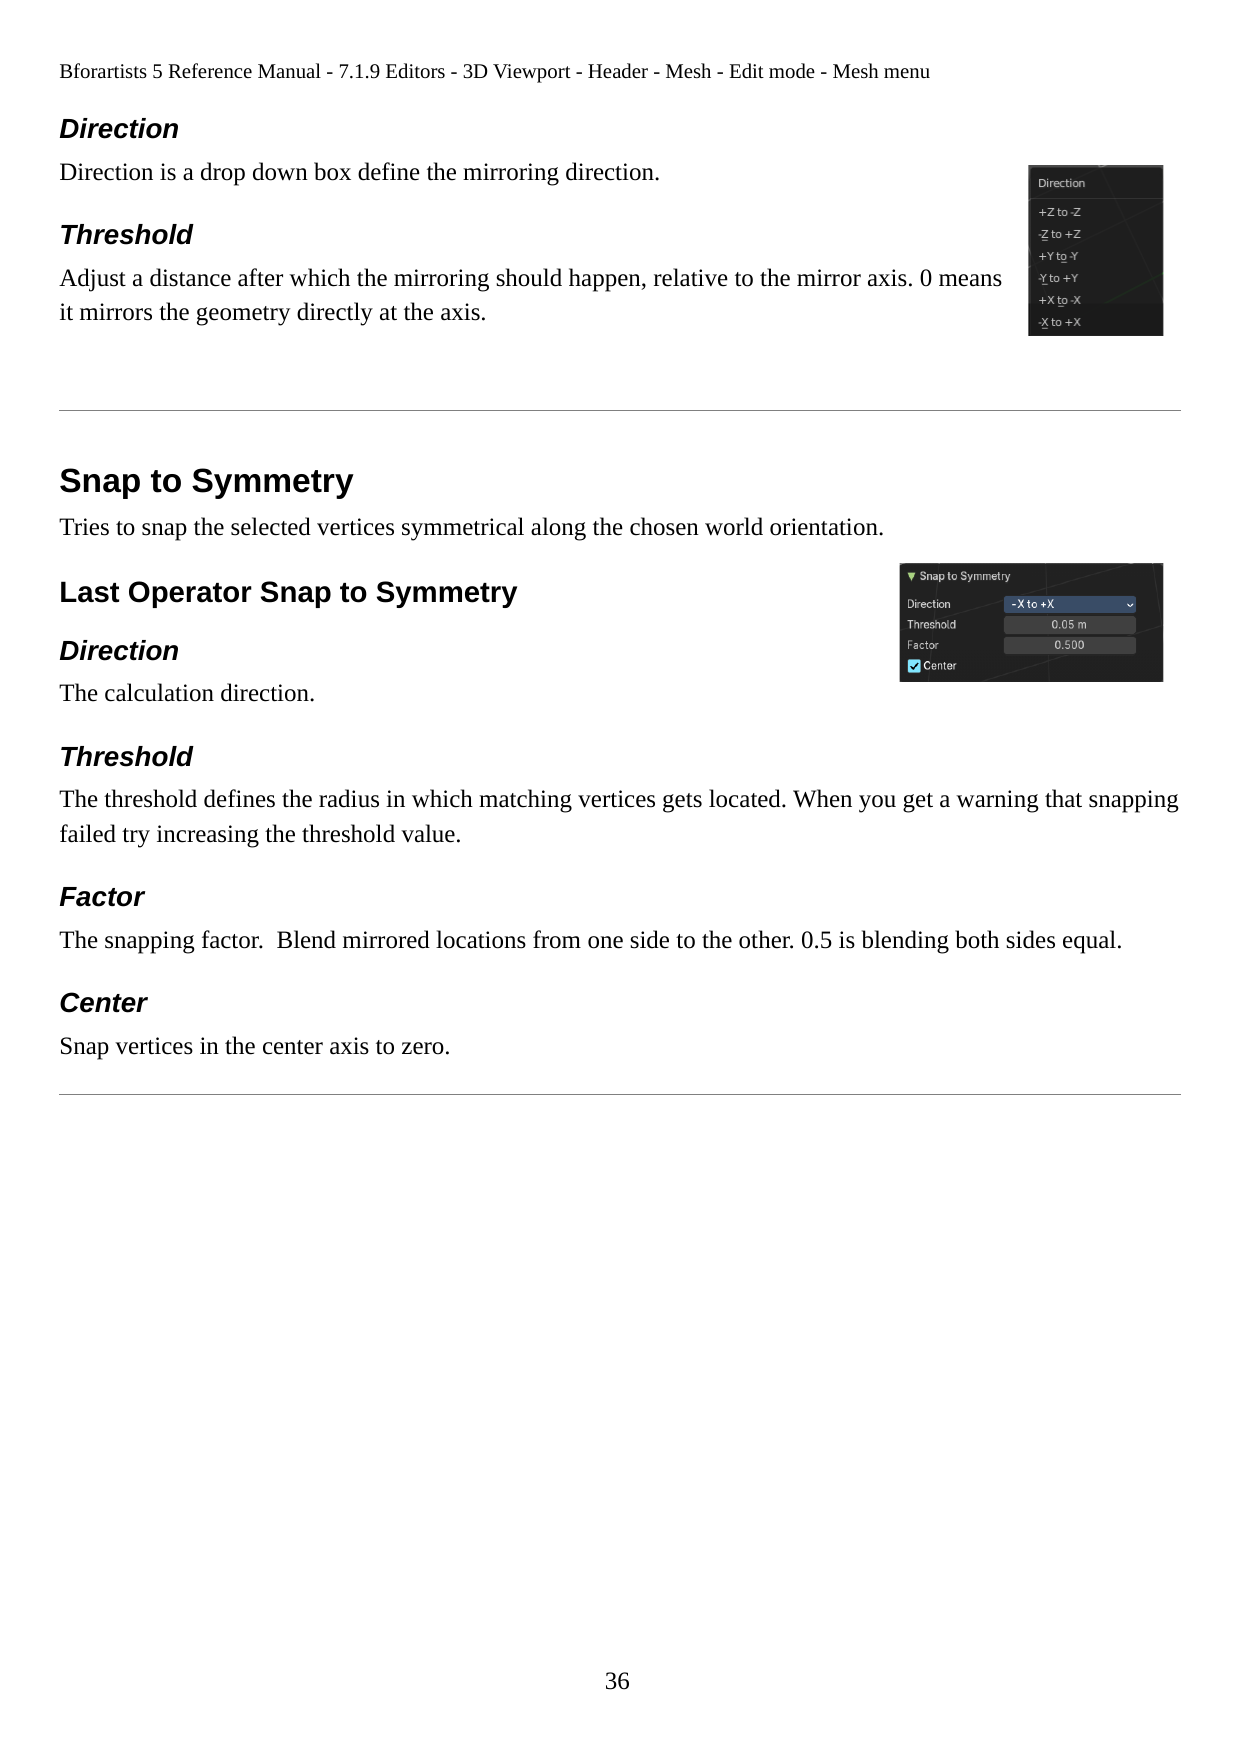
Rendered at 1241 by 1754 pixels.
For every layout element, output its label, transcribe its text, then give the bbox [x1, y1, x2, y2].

subtitle [1164, 634, 1181, 666]
subtitle [1164, 218, 1181, 250]
text Snap vertices in the center axis to zero. [59, 1031, 1181, 1059]
text Direction is a drop down box define the mirroring direction. [59, 157, 1181, 186]
text The snapping factor. Blend mirrored locations from one side to the other. 0.5 is blending both sides equal. [59, 925, 1181, 953]
subtitle Direction [59, 634, 899, 666]
text Adjust a distance after which the mirroring should happen, relative to the mirror axis. 0 means it mirrors the geometry directly at the axis. [59, 263, 1028, 326]
picture [1028, 165, 1164, 336]
subtitle Threshold [59, 740, 1181, 772]
text Tries to snap the selected vertices symmetrical along the chosen world orientation. [59, 512, 1181, 540]
subtitle Direction [59, 113, 1181, 144]
subtitle Last Operator Snap to Symmetry [59, 575, 899, 609]
text The calculation direction. [59, 678, 1181, 707]
subtitle Threshold [59, 218, 1028, 250]
subtitle Factor [59, 880, 1181, 912]
picture [899, 563, 1164, 682]
subtitle Snap to Symmetry [59, 461, 1181, 499]
text The threshold defines the radius in which matching vertices gets located. When you get a warning that snapping failed try increasing the threshold value. [59, 784, 1181, 848]
subtitle Center [59, 986, 1181, 1018]
